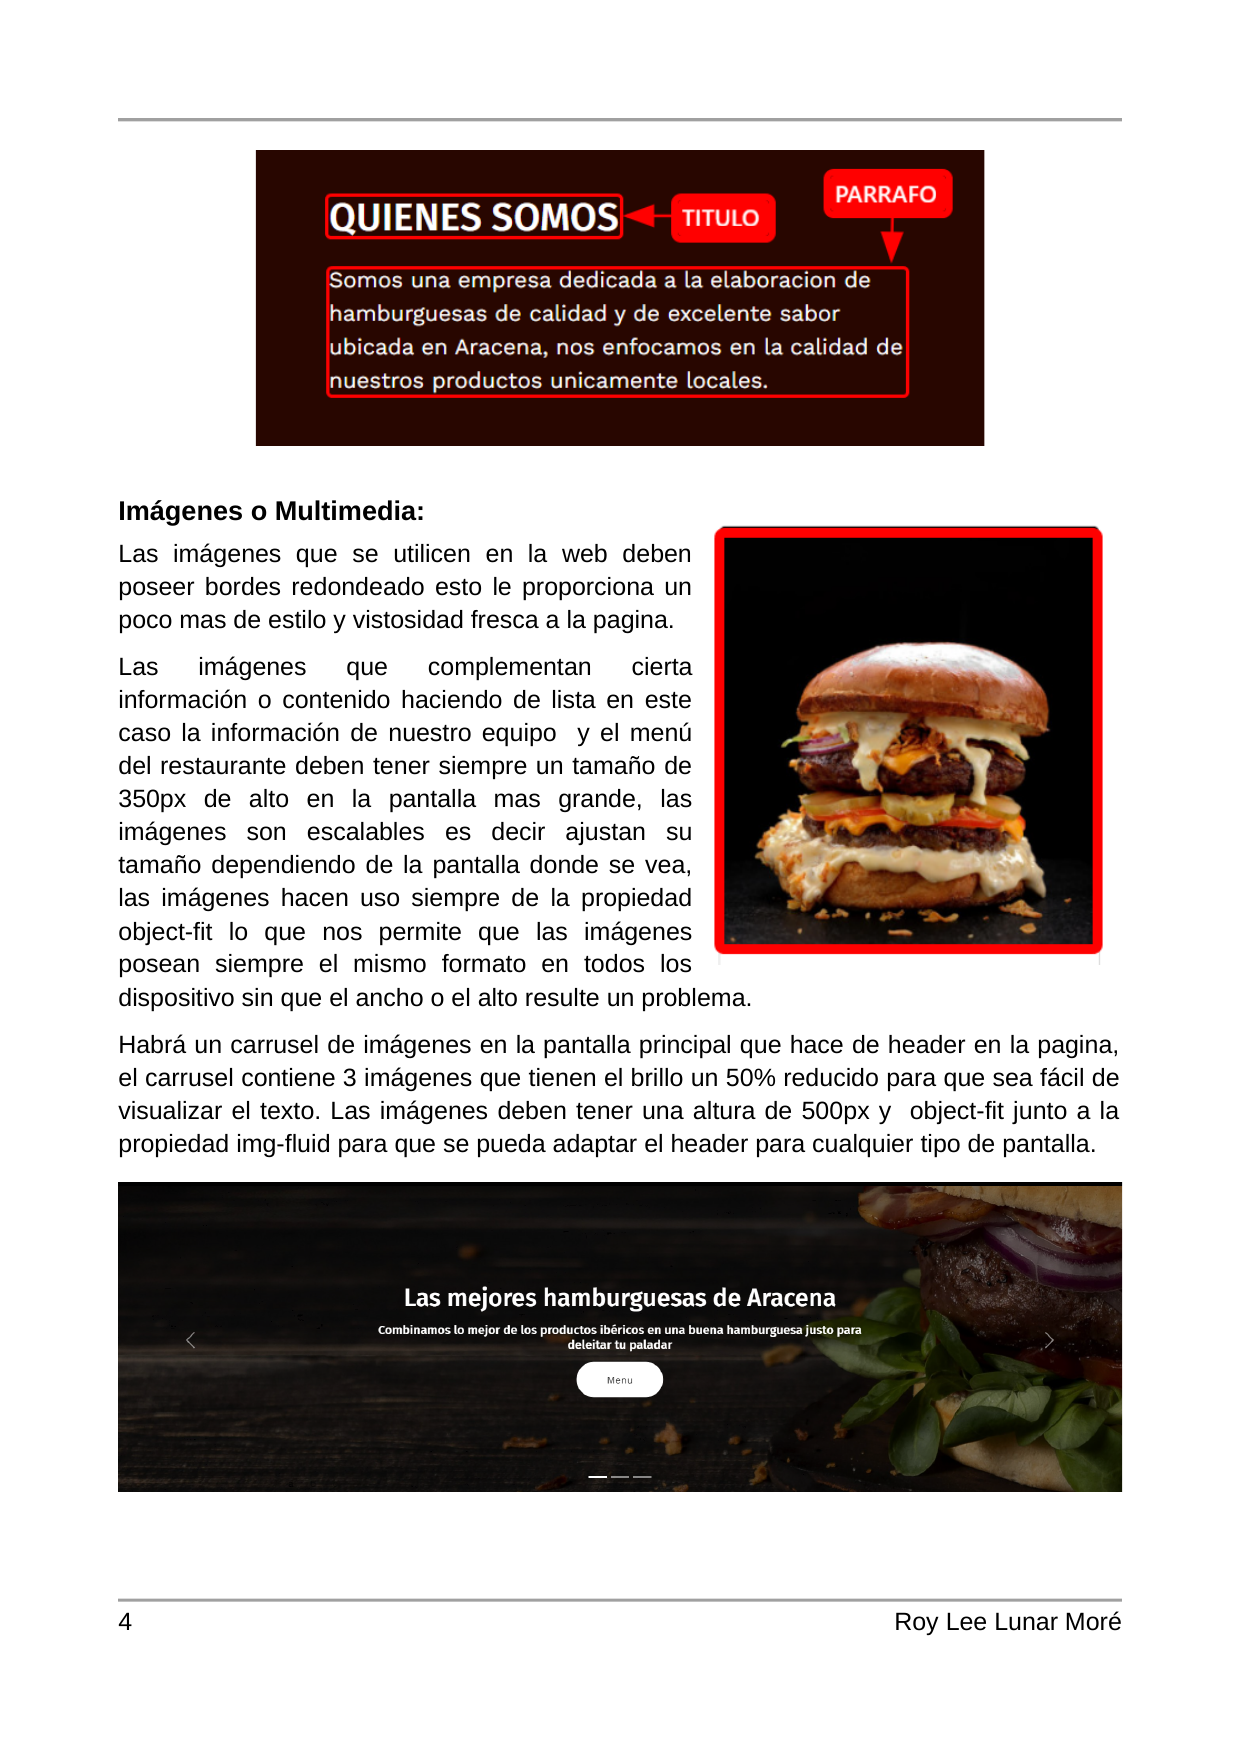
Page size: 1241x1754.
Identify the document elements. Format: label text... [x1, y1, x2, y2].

text Las imágenes que complementan cierta información o contenido haciendo de lista en este caso la información de nuestro equipo y el menú del restaurante deben tener siempre un tamaño de 350px de alto en la pantalla mas grande, las imágenes son escalables es decir ajustan su tamaño dependiendo de la pantalla donde se vea, las imágenes hacen uso siempre de la propiedad object-fit lo que nos permite que las imágenes posean siempre el mismo formato en todos los dispositivo sin que el ancho o el alto resulte un problema. [118, 652, 1122, 1011]
text Las imágenes que se utilicen en la web deben poseer bordes redondeado esto le proporciona un poco mas de estilo y vistosidad fresca a la pagina. [118, 539, 693, 633]
picture [255, 150, 985, 446]
subtitle Imágenes o Multimedia: [118, 495, 1122, 967]
picture [118, 1182, 1123, 1492]
picture [696, 507, 1120, 965]
text Habrá un carrusel de imágenes en la pantalla principal que hace de header en la pagina, el carrusel contiene 3 imágenes que tienen el brillo un 50% reducido para que sea fácil de visualizar el texto. Las imágenes deben tener una altura de 500px y object-fit junto a la propiedad img-fluid para que se pueda adaptar el header para cualquier tipo de pantalla. [118, 1030, 1122, 1158]
